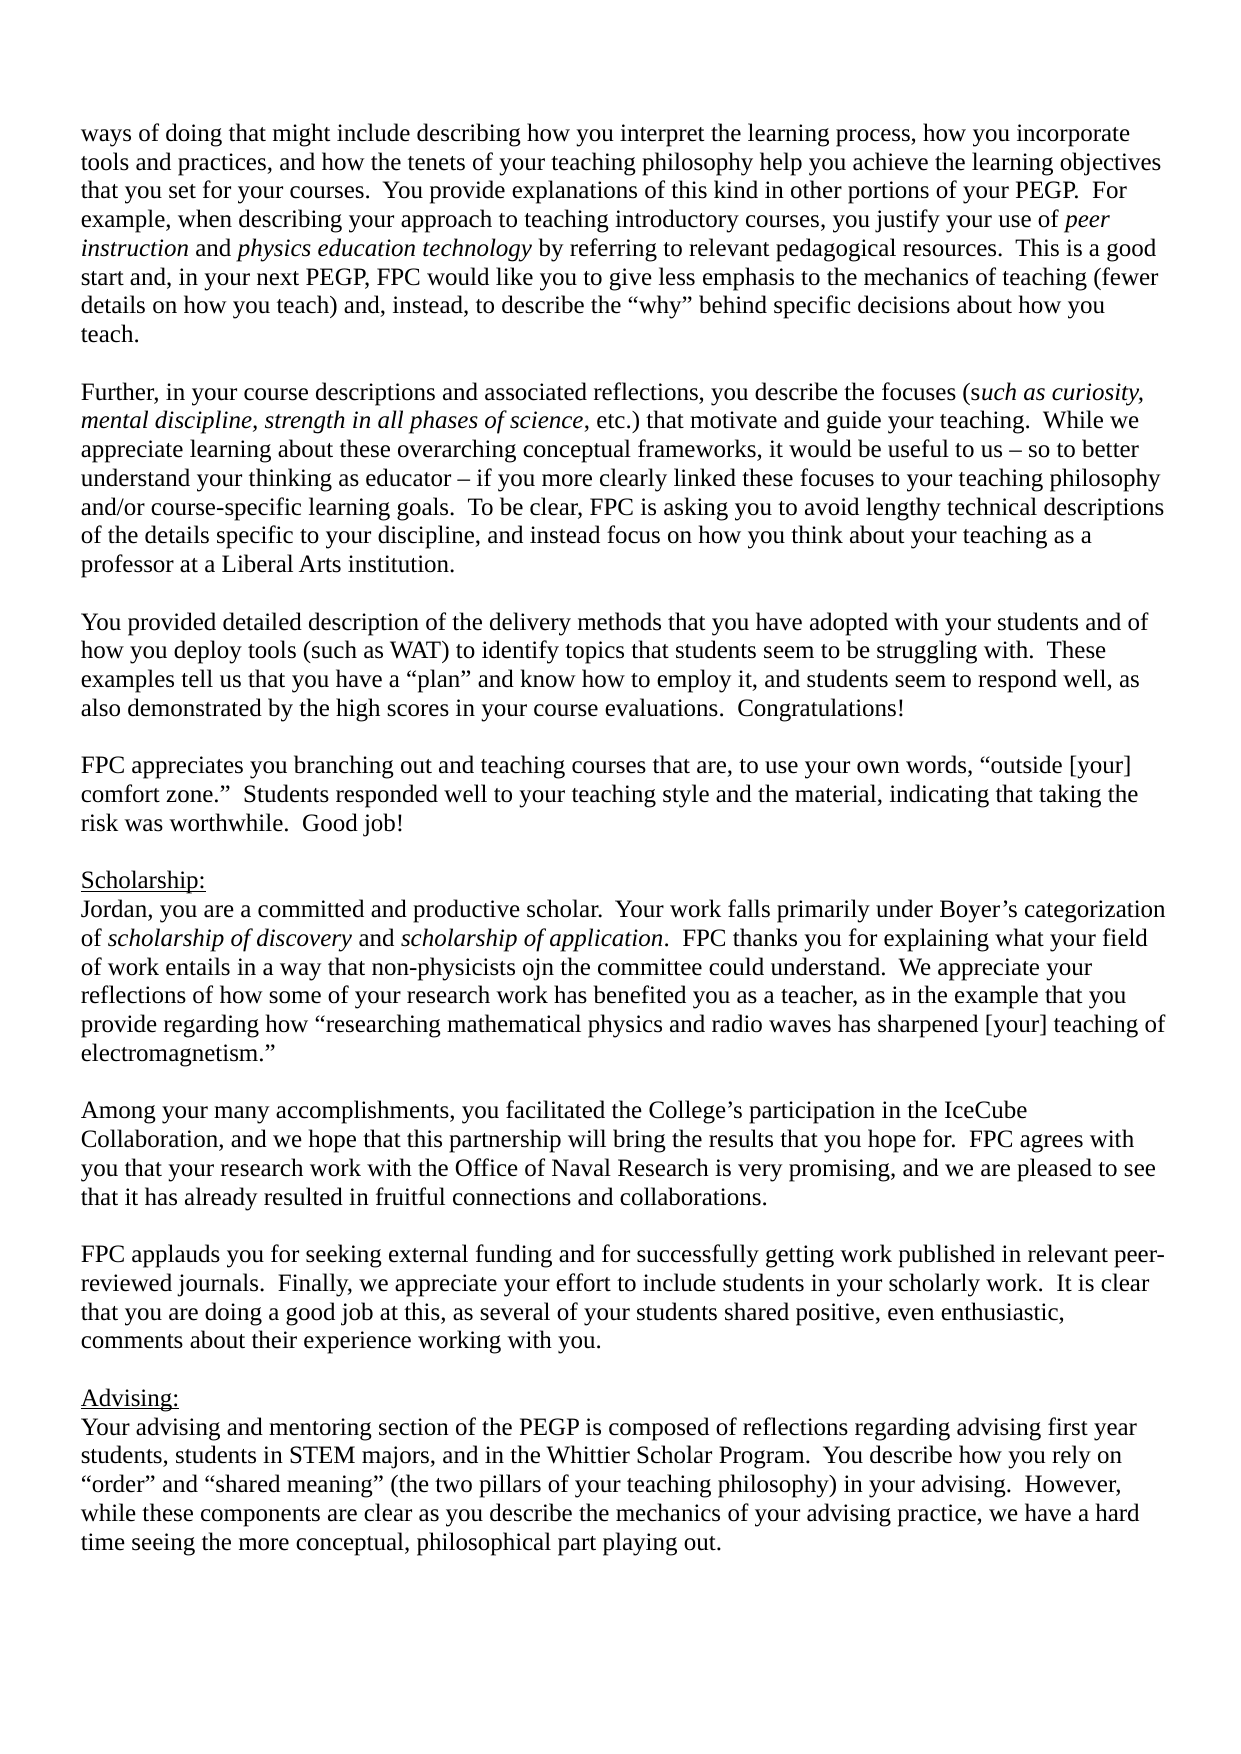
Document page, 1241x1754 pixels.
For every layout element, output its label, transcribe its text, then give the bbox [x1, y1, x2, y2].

text Scholarship: [81, 866, 1169, 894]
text Advising: [81, 1383, 1169, 1412]
text FPC appreciates you branching out and teaching courses that are, to use your own words, “outside [your] comfort zone.” Students responded well to your teaching style and the material, indicating that taking the risk was worthwhile. Good job! [81, 751, 1169, 837]
text ways of doing that might include describing how you interpret the learning process, how you incorporate tools and practices, and how the tenets of your teaching philosophy help you achieve the learning objectives that you set for your courses. You provide explanations of this kind in other portions of your PEGP. For example, when describing your approach to teaching introductory courses, you justify your use of peer instruction and physics education technology by referring to relevant pedagogical resources. This is a good start and, in your next PEGP, FPC would like you to give less emphasis to the mechanics of teaching (fewer details on how you teach) and, instead, to describe the “why” behind specific decisions about how you teach. [81, 118, 1169, 348]
text You provided detailed description of the delivery methods that you have adopted with your students and of how you deploy tools (such as WAT) to identify topics that students seem to be struggling with. These examples tell us that you have a “plan” and know how to employ it, and students seem to respond well, as also demonstrated by the high scores in your course evaluations. Congratulations! [81, 607, 1169, 722]
text Your advising and mentoring section of the PEGP is composed of reflections regarding advising first year students, students in STEM majors, and in the Whittier Scholar Program. You describe how you rely on “order” and “shared meaning” (the two pillars of your teaching philosophy) in your advising. However, while these components are clear as you describe the mechanics of your advising practice, we have a hard time seeing the more conceptual, philosophical part playing out. [81, 1412, 1169, 1556]
text Further, in your course descriptions and associated reflections, you describe the focuses (such as curiosity, mental discipline, strength in all phases of science, etc.) that motivate and guide your teaching. While we appreciate learning about these overarching conceptual frameworks, it would be useful to us – so to better understand your thinking as educator – if you more clearly linked these focuses to your teaching philosophy and/or course-specific learning goals. To be clear, FPC is asking you to avoid lengthy technical descriptions of the details specific to your discipline, and instead focus on how you think about your teaching as a professor at a Liberal Arts institution. [81, 377, 1169, 578]
text Jordan, you are a committed and productive scholar. Your work falls primarily under Boyer’s categorization of scholarship of discovery and scholarship of application. FPC thanks you for explaining what your field of work entails in a way that non-physicists ojn the committee could understand. We appreciate your reflections of how some of your research work has benefited you as a teacher, as in the example that you provide regarding how “researching mathematical physics and radio waves has sharpened [your] teaching of electromagnetism.” [81, 894, 1169, 1067]
text FPC applauds you for seeking external funding and for successfully getting work published in relevant peer-reviewed journals. Finally, we appreciate your effort to include students in your scholarly work. It is clear that you are doing a good job at this, as several of your students shared positive, even enthusiastic, comments about their experience working with you. [81, 1239, 1169, 1354]
text Among your many accomplishments, you facilitated the College’s participation in the IceCube Collaboration, and we hope that this partnership will bring the results that you hope for. FPC agrees with you that your research work with the Office of Naval Research is very promising, and we are pleased to see that it has already resulted in fruitful connections and collaborations. [81, 1096, 1169, 1211]
